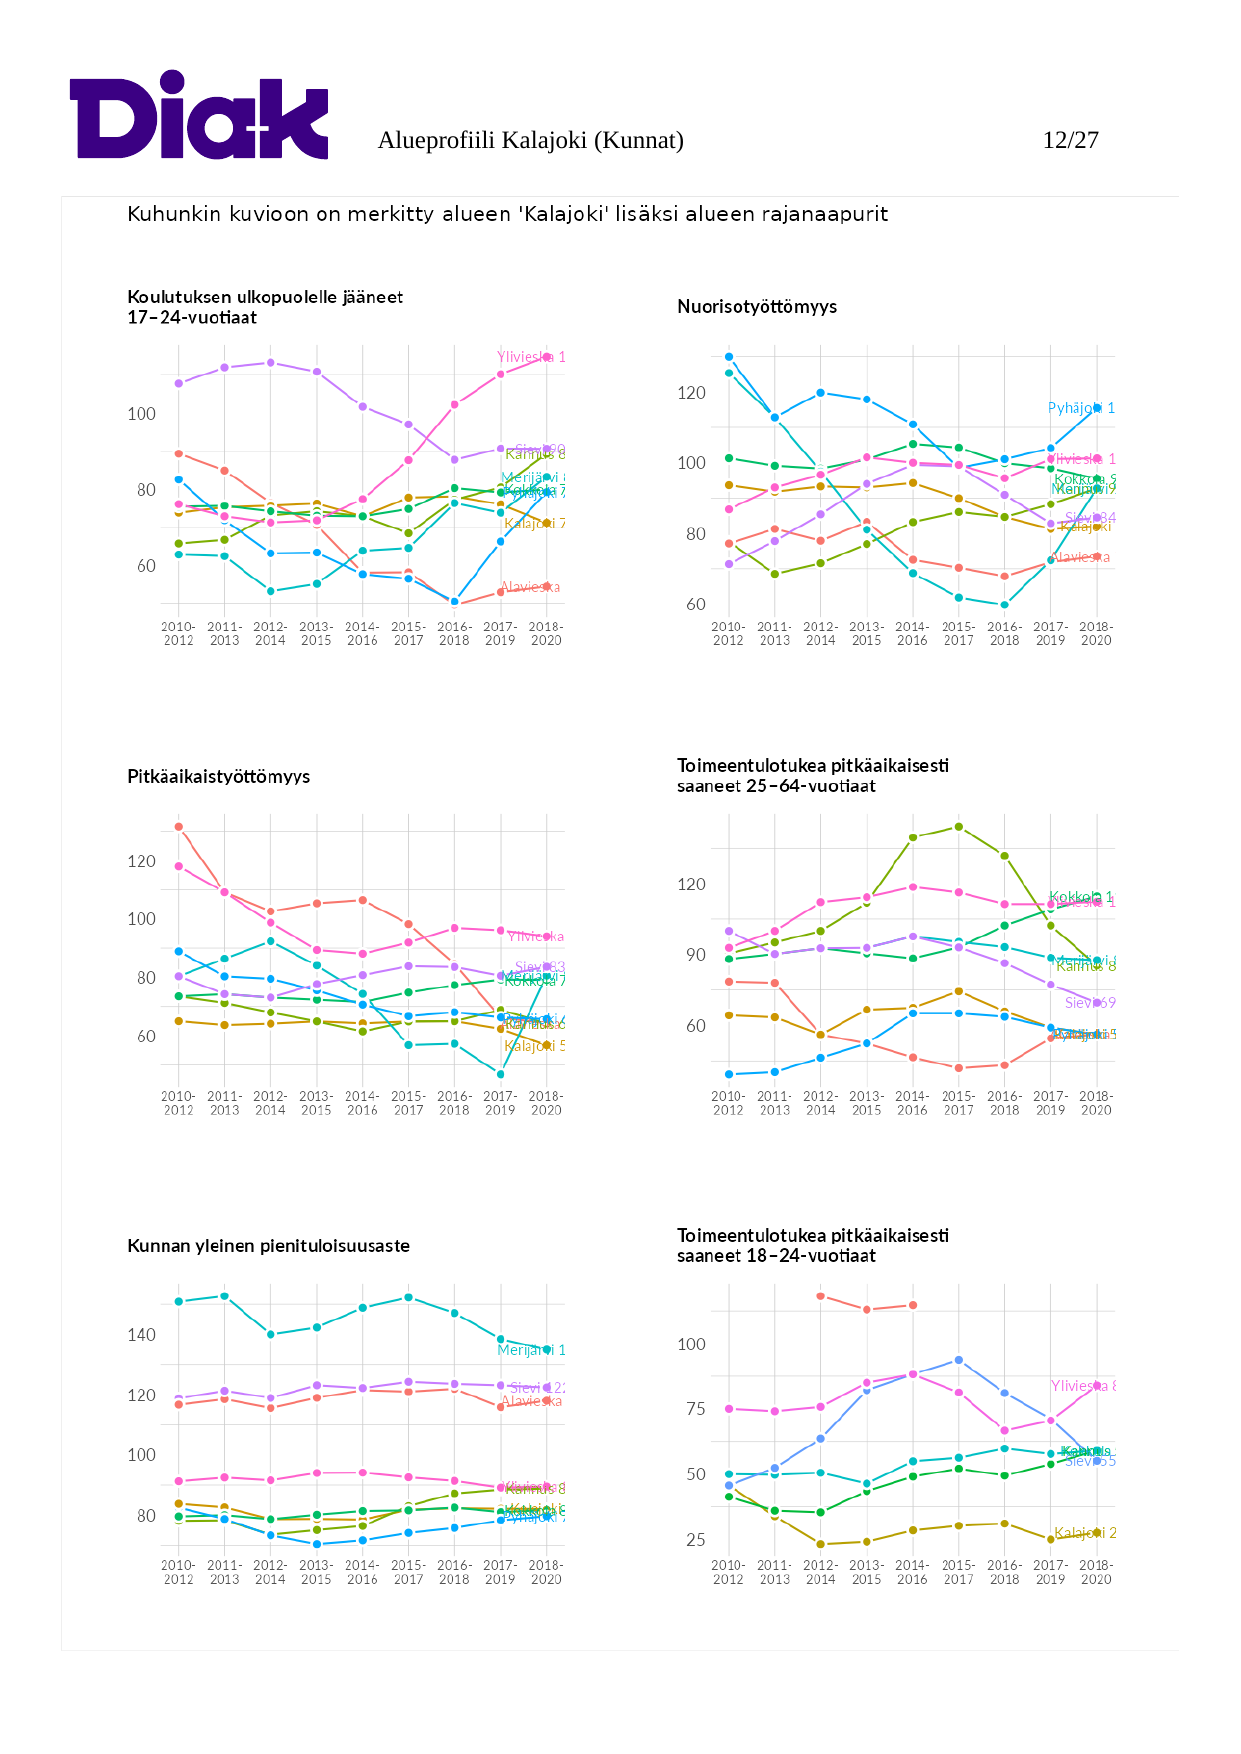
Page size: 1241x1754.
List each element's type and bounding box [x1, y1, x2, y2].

picture [61, 196, 1179, 1651]
